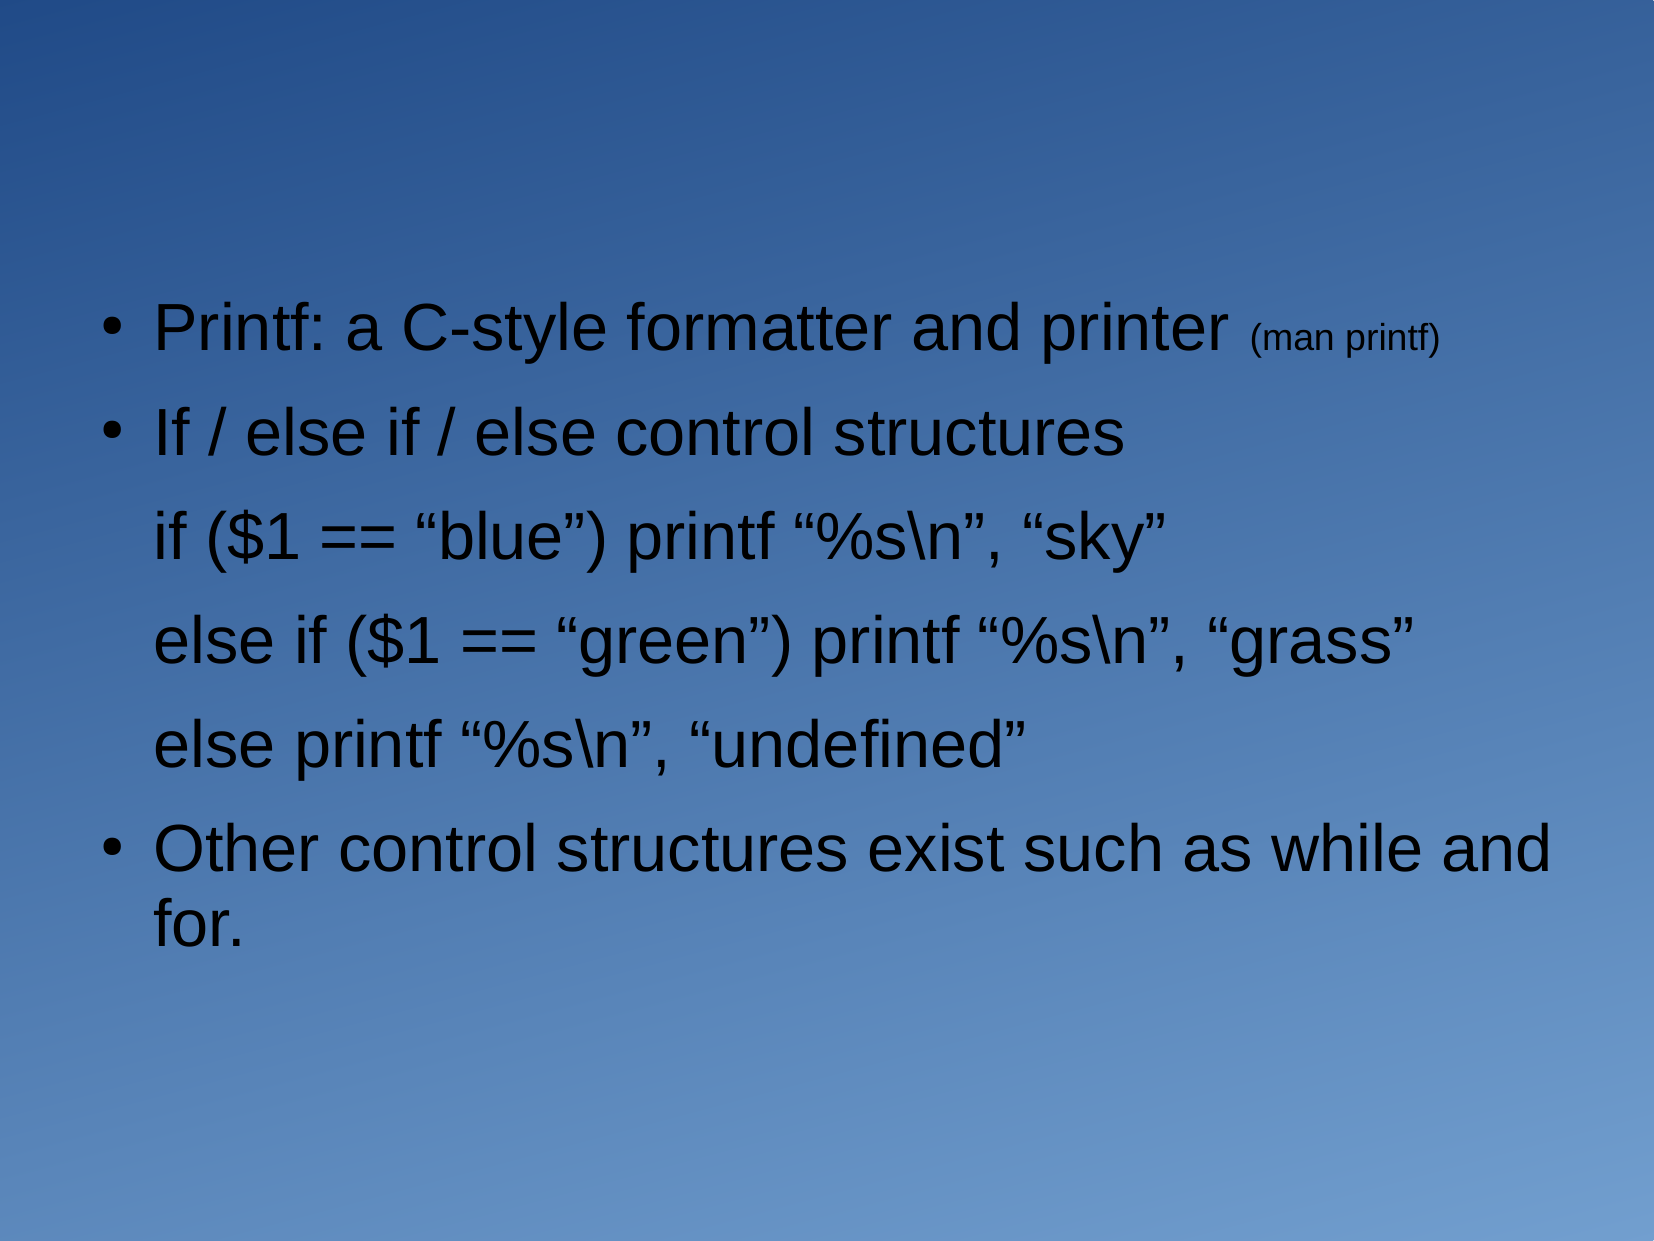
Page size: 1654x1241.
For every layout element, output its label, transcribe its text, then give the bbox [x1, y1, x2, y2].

list Printf: a C-style formatter and printer (man printf) If / else if / else control structures if ($1 == “blue”) printf “%s\n”, “sky” else if ($1 == “green”) printf “%s\n”, “grass” else printf “%s\n”, “undefined” Other control structures exist such as while and for. [82, 290, 1571, 1010]
